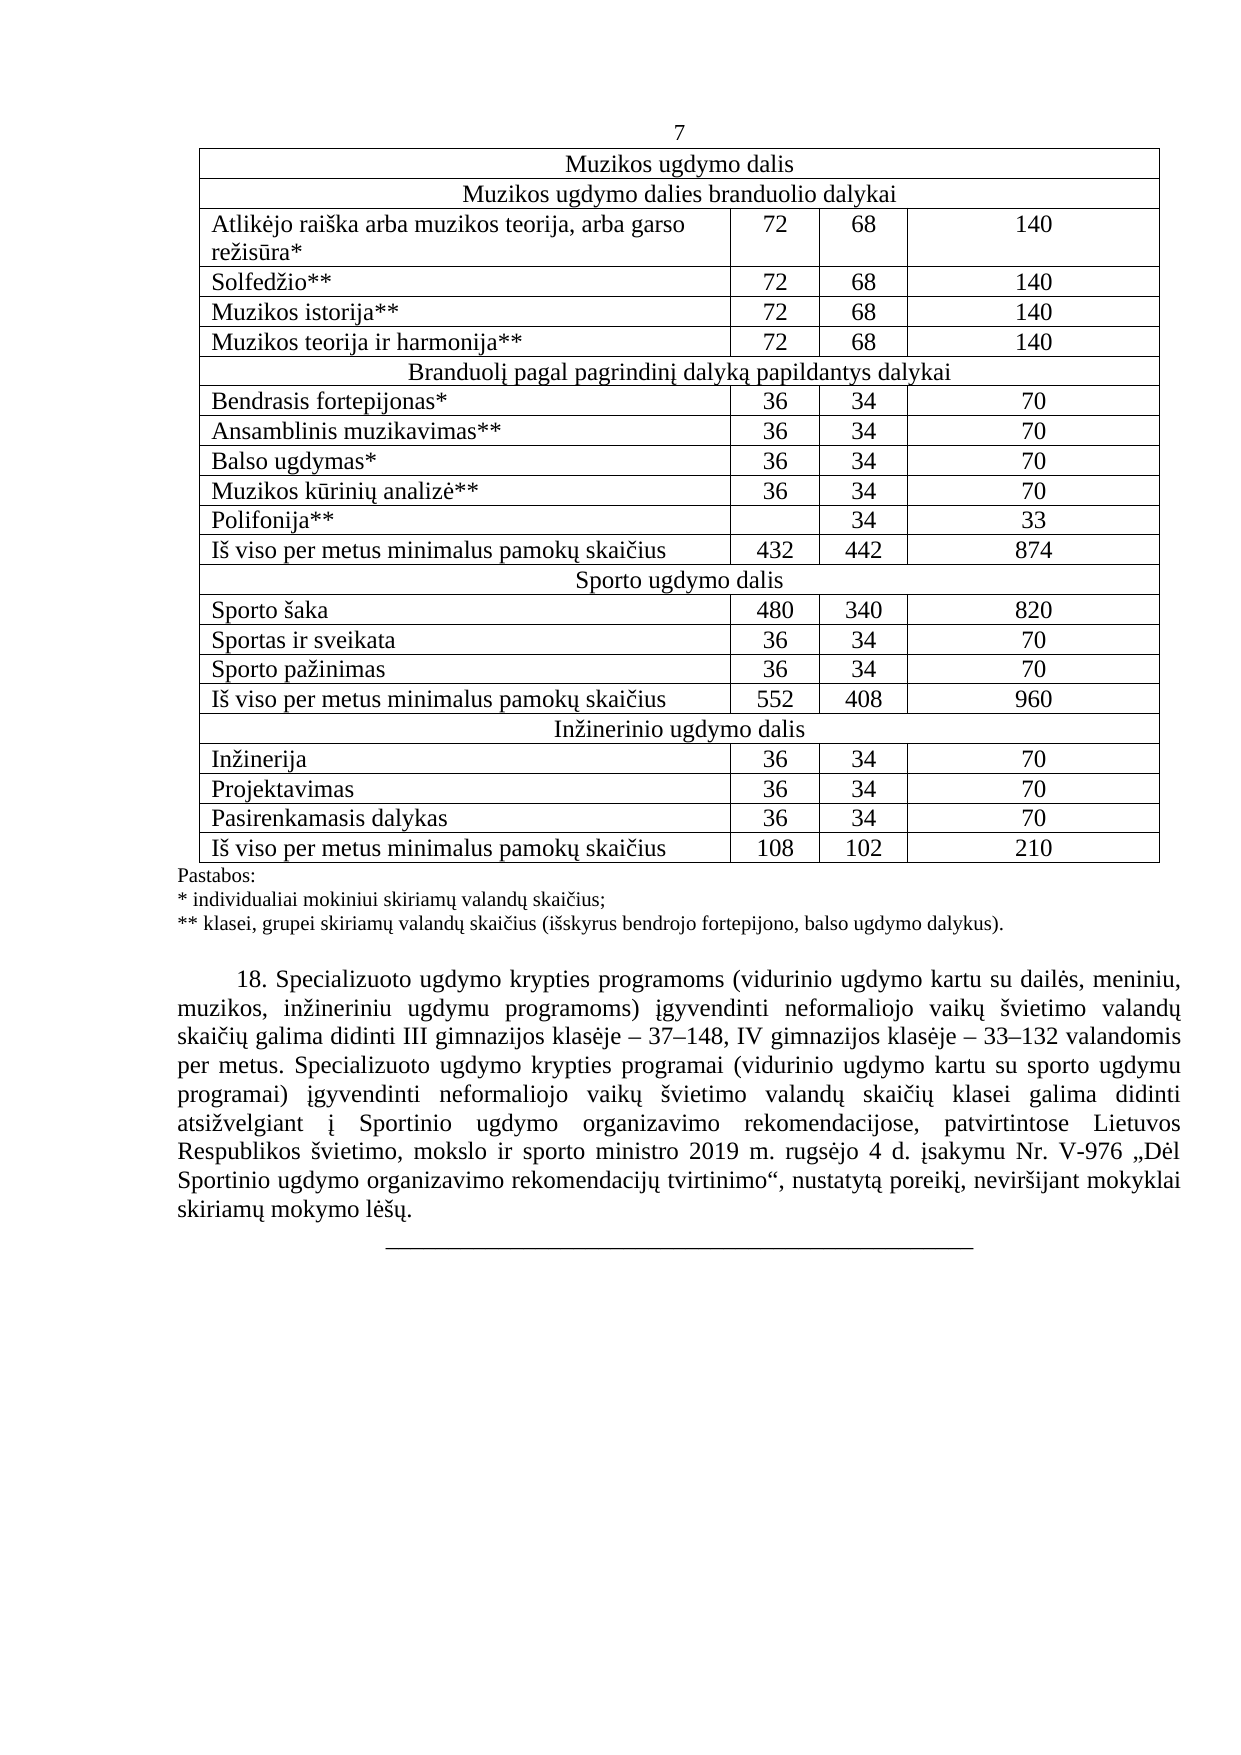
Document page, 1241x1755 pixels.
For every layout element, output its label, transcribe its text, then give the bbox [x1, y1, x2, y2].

table_cell Muzikos istorija** [200, 297, 730, 326]
table_cell 140 [908, 267, 1159, 296]
table_cell Inžinerinio ugdymo dalis [200, 714, 1159, 743]
table_cell 70 [908, 774, 1159, 802]
table_cell 70 [908, 476, 1159, 504]
table_cell 72 [731, 209, 819, 266]
table_cell 34 [820, 655, 907, 683]
table_cell 140 [908, 209, 1159, 266]
table_cell 34 [820, 446, 907, 475]
table_cell 36 [731, 655, 819, 683]
table_cell 340 [820, 595, 907, 624]
text 18. Specializuoto ugdymo krypties programoms (vidurinio ugdymo kartu su dailės, meniniu, muzikos, inžineriniu ugdymu programoms) įgyvendinti neformaliojo vaikų švietimo valandų skaičių galima didinti III gimnazijos klasėje – 37–148, IV gimnazijos klasėje – 33–132 valandomis per metus. Specializuoto ugdymo krypties programai (vidurinio ugdymo kartu su sporto ugdymu programai) įgyvendinti neformaliojo vaikų švietimo valandų skaičių klasei galima didinti atsižvelgiant į Sportinio ugdymo organizavimo rekomendacijose, patvirtintose Lietuvos Respublikos švietimo, mokslo ir sporto ministro 2019 m. rugsėjo 4 d. įsakymu Nr. V-976 „Dėl Sportinio ugdymo organizavimo rekomendacijų tvirtinimo“, nustatytą poreikį, neviršijant mokyklai skiriamų mokymo lėšų. [177, 964, 1182, 1223]
text ** klasei, grupei skiriamų valandų skaičius (išskyrus bendrojo fortepijono, balso ugdymo dalykus). [177, 911, 1182, 935]
table_cell 68 [820, 327, 907, 356]
table_cell Muzikos ugdymo dalies branduolio dalykai [200, 179, 1159, 208]
table_cell 68 [820, 297, 907, 326]
table_cell Inžinerija [200, 744, 730, 773]
table_cell Sporto šaka [200, 595, 730, 624]
table_cell 70 [908, 804, 1159, 832]
table_cell 108 [731, 833, 819, 862]
table_cell 140 [908, 327, 1159, 356]
table_cell 34 [820, 774, 907, 802]
table_cell 36 [731, 774, 819, 802]
table_cell 36 [731, 386, 819, 415]
table_cell 34 [820, 625, 907, 653]
table_cell 442 [820, 535, 907, 564]
table_cell 480 [731, 595, 819, 624]
table_cell 34 [820, 506, 907, 534]
table_cell 820 [908, 595, 1159, 624]
table_cell 72 [731, 327, 819, 356]
table_cell 72 [731, 297, 819, 326]
table_cell Muzikos kūrinių analizė** [200, 476, 730, 504]
table_cell Atlikėjo raiška arba muzikos teorija, arba garso režisūra* [200, 209, 730, 266]
table_cell 36 [731, 446, 819, 475]
table_cell Iš viso per metus minimalus pamokų skaičius [200, 833, 730, 862]
table_cell 33 [908, 506, 1159, 534]
table_cell Bendrasis fortepijonas* [200, 386, 730, 415]
table_cell 36 [731, 744, 819, 773]
table_cell Muzikos ugdymo dalis [200, 149, 1159, 178]
table_cell 34 [820, 416, 907, 445]
table_cell Ansamblinis muzikavimas** [200, 416, 730, 445]
table_cell 874 [908, 535, 1159, 564]
table_cell 210 [908, 833, 1159, 862]
table_cell 70 [908, 416, 1159, 445]
table_cell Solfedžio** [200, 267, 730, 296]
table_cell 70 [908, 625, 1159, 653]
table_cell 70 [908, 446, 1159, 475]
table_cell 68 [820, 267, 907, 296]
table_cell 36 [731, 416, 819, 445]
table_cell 552 [731, 684, 819, 713]
text _______________________________________________ [177, 1223, 1182, 1251]
table_cell Branduolį pagal pagrindinį dalyką papildantys dalykai [200, 357, 1159, 385]
text Pastabos: [177, 863, 1182, 887]
table_cell 70 [908, 386, 1159, 415]
table_cell Muzikos teorija ir harmonija** [200, 327, 730, 356]
table_cell 36 [731, 804, 819, 832]
table_cell 960 [908, 684, 1159, 713]
table_cell Iš viso per metus minimalus pamokų skaičius [200, 535, 730, 564]
table_cell 34 [820, 804, 907, 832]
table_cell Balso ugdymas* [200, 446, 730, 475]
table_cell 34 [820, 744, 907, 773]
text * individualiai mokiniui skiriamų valandų skaičius; [177, 887, 1182, 911]
table_cell Sportas ir sveikata [200, 625, 730, 653]
table_cell 70 [908, 744, 1159, 773]
table_cell [731, 506, 819, 534]
table_cell 36 [731, 476, 819, 504]
table_cell Iš viso per metus minimalus pamokų skaičius [200, 684, 730, 713]
table_cell 72 [731, 267, 819, 296]
table_cell 34 [820, 386, 907, 415]
table_cell 70 [908, 655, 1159, 683]
table_cell Pasirenkamasis dalykas [200, 804, 730, 832]
table_cell 408 [820, 684, 907, 713]
table_cell 140 [908, 297, 1159, 326]
table_cell 102 [820, 833, 907, 862]
table_cell Sporto ugdymo dalis [200, 565, 1159, 594]
table_cell 68 [820, 209, 907, 266]
table_cell 36 [731, 625, 819, 653]
table_cell Projektavimas [200, 774, 730, 802]
table_cell 34 [820, 476, 907, 504]
table_cell Polifonija** [200, 506, 730, 534]
table_cell 432 [731, 535, 819, 564]
table_cell Sporto pažinimas [200, 655, 730, 683]
